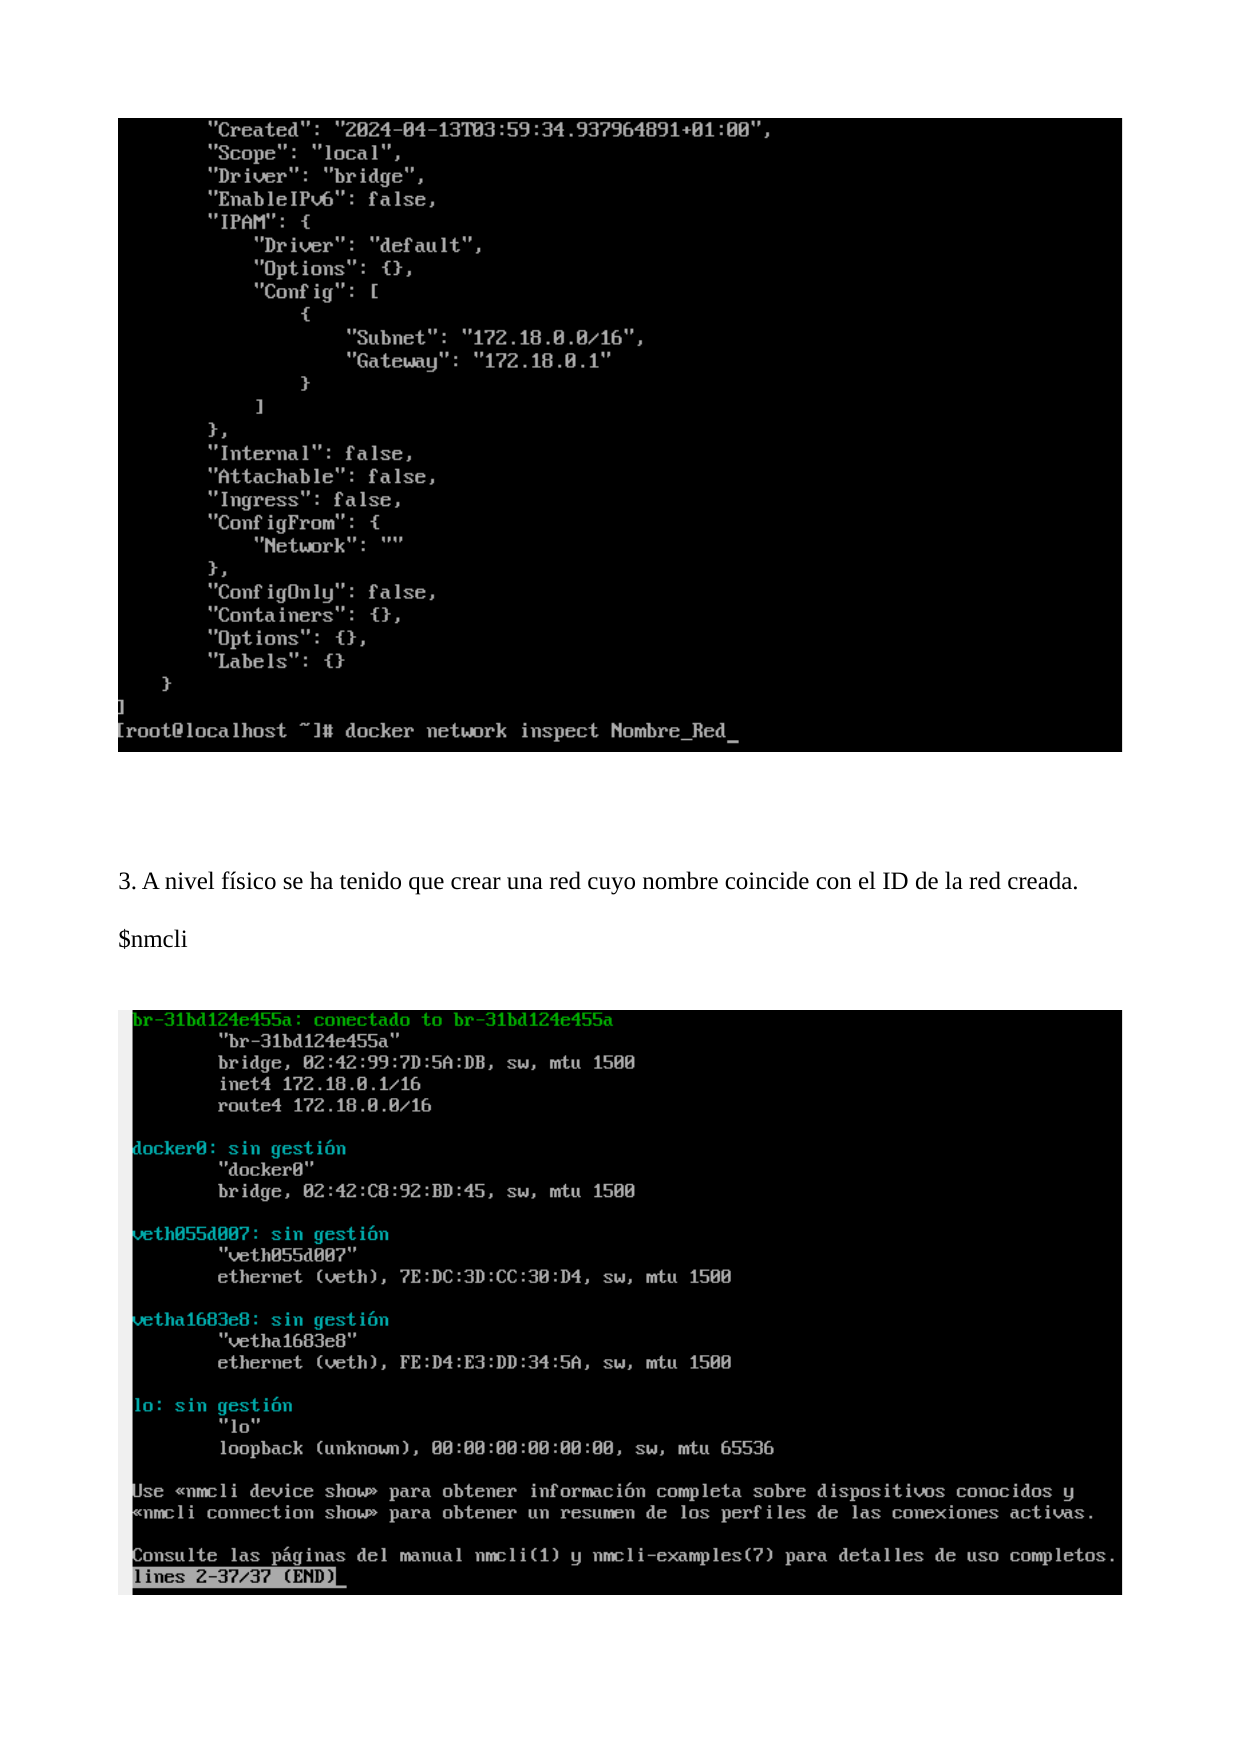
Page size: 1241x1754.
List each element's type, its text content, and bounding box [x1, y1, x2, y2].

text $nmcli [118, 924, 1122, 953]
picture [118, 1010, 1123, 1595]
picture [118, 118, 1123, 752]
text 3. A nivel físico se ha tenido que crear una red cuyo nombre coincide con el ID de la red creada. [118, 866, 1122, 895]
